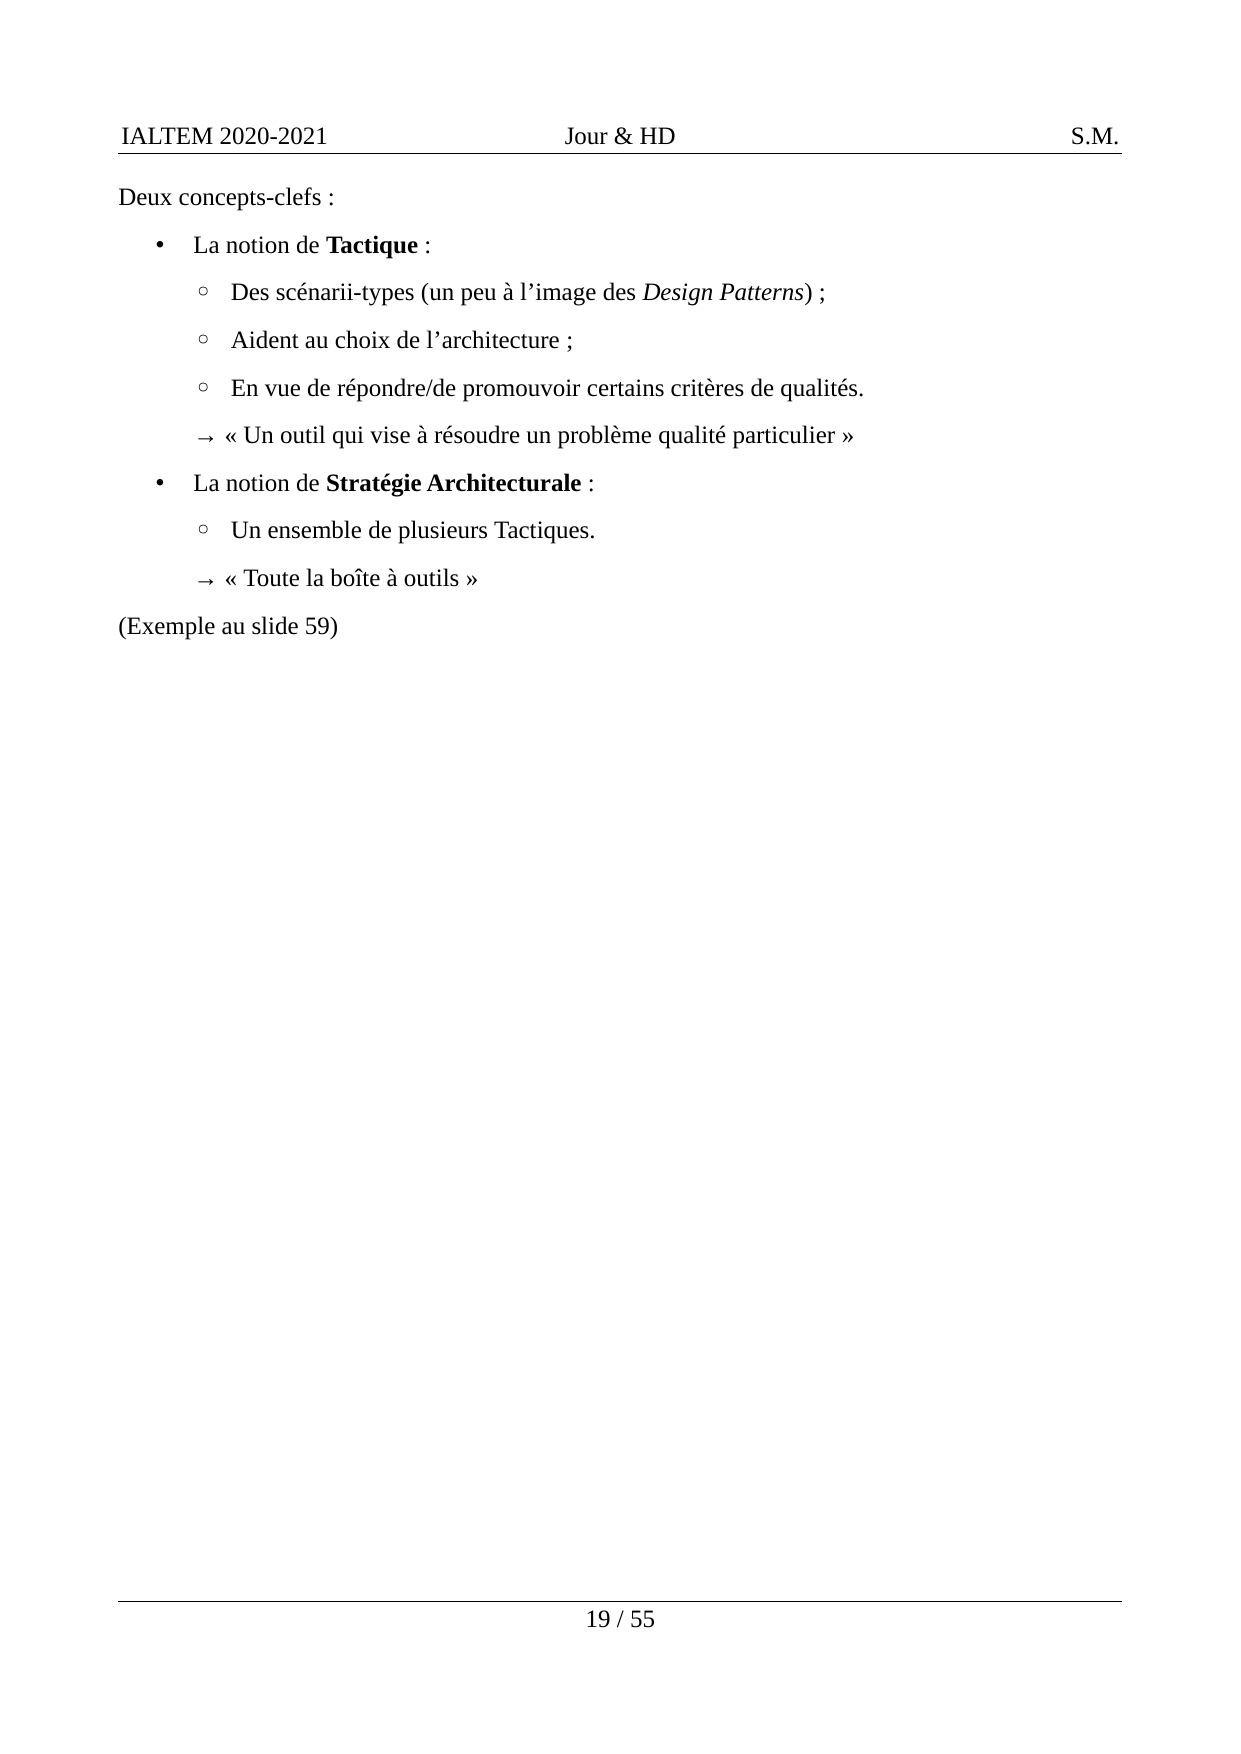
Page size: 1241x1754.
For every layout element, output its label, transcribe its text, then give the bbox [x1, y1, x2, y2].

list La notion de Tactique : [156, 230, 1122, 259]
list En vue de répondre/de promouvoir certains critères de qualités. [193, 373, 1122, 401]
list → « Un outil qui vise à résoudre un problème qualité particulier » [156, 420, 1122, 449]
text (Exemple au slide 59) [118, 611, 1122, 639]
list La notion de Stratégie Architecturale : [156, 468, 1122, 497]
list Un ensemble de plusieurs Tactiques. [193, 516, 1122, 544]
list → « Toute la boîte à outils » [156, 563, 1122, 592]
text Deux concepts-clefs : [118, 182, 1122, 211]
list Aident au choix de l’architecture ; [193, 325, 1122, 354]
list Des scénarii-types (un peu à l’image des Design Patterns) ; [193, 277, 1122, 306]
